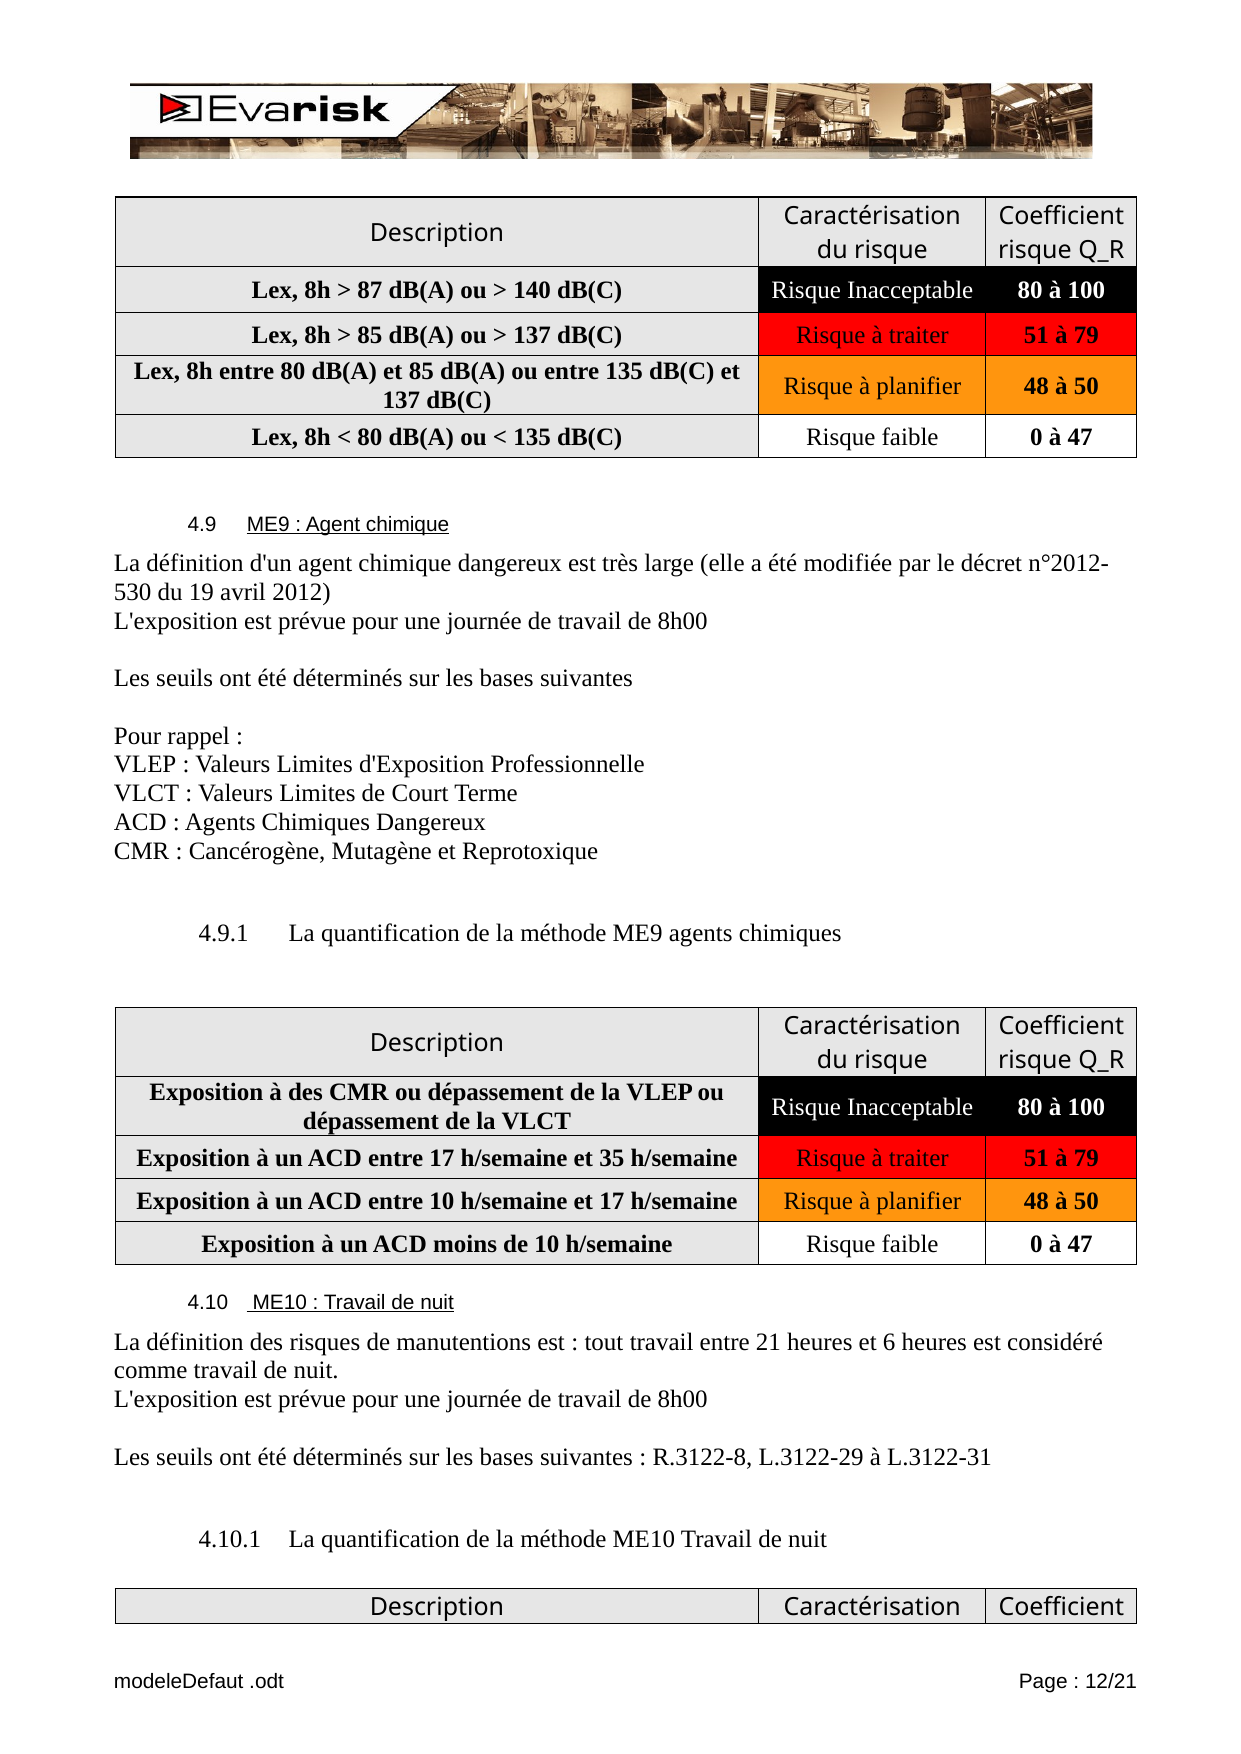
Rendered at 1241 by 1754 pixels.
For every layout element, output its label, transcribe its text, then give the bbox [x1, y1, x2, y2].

table_header Description [116, 1589, 758, 1623]
text Les seuils ont été déterminés sur les bases suivantes [114, 663, 1137, 692]
table_cell Lex, 8h > 87 dB(A) ou > 140 dB(C) [116, 267, 758, 312]
table_cell Risque à planifier [759, 1179, 985, 1221]
table_cell Lex, 8h > 85 dB(A) ou > 137 dB(C) [116, 313, 758, 355]
text Les seuils ont été déterminés sur les bases suivantes : R.3122-8, L.3122-29 à L.3122-31 [114, 1442, 1137, 1470]
table_header Caractérisation [759, 1589, 985, 1623]
table_cell 48 à 50 [986, 356, 1136, 414]
table_cell Risque faible [759, 415, 985, 457]
table_cell Risque Inacceptable [759, 267, 985, 312]
text VLCT : Valeurs Limites de Court Terme [114, 778, 1137, 807]
table_cell 0 à 47 [986, 1222, 1136, 1264]
text La définition d'un agent chimique dangereux est très large (elle a été modifiée par le décret n°2012-530 du 19 avril 2012) [114, 548, 1137, 606]
table_cell Exposition à un ACD entre 17 h/semaine et 35 h/semaine [116, 1136, 758, 1178]
subtitle La quantification de la méthode ME9 agents chimiques [198, 918, 1137, 947]
table_cell Exposition à un ACD entre 10 h/semaine et 17 h/semaine [116, 1179, 758, 1221]
table_cell Risque faible [759, 1222, 985, 1264]
table_cell 0 à 47 [986, 415, 1136, 457]
table_cell Lex, 8h entre 80 dB(A) et 85 dB(A) ou entre 135 dB(C) et 137 dB(C) [116, 356, 758, 414]
table_cell 80 à 100 [986, 267, 1136, 312]
table_header Caractérisation du risque [759, 1008, 985, 1076]
table_header Caractérisation du risque [759, 198, 985, 266]
table_cell 80 à 100 [986, 1077, 1136, 1135]
table_header Description [116, 1008, 758, 1076]
table_header Coefficient [986, 1589, 1136, 1623]
table_cell 51 à 79 [986, 313, 1136, 355]
table_cell Risque à planifier [759, 356, 985, 414]
table_header Coefficient risque Q_R [986, 1008, 1136, 1076]
table_header Description [116, 198, 758, 266]
text ACD : Agents Chimiques Dangereux [114, 807, 1137, 836]
subtitle La quantification de la méthode ME10 Travail de nuit [198, 1524, 1137, 1553]
table_cell 51 à 79 [986, 1136, 1136, 1178]
table_cell Risque Inacceptable [759, 1077, 985, 1135]
table_header Coefficient risque Q_R [986, 198, 1136, 266]
table_cell Risque à traiter [759, 313, 985, 355]
table_cell Lex, 8h < 80 dB(A) ou < 135 dB(C) [116, 415, 758, 457]
text La définition des risques de manutentions est : tout travail entre 21 heures et 6 heures est considéré comme travail de nuit. [114, 1327, 1137, 1384]
table_cell Risque à traiter [759, 1136, 985, 1178]
text CMR : Cancérogène, Mutagène et Reprotoxique [114, 836, 1137, 864]
text VLEP : Valeurs Limites d'Exposition Professionnelle [114, 749, 1137, 778]
text Pour rappel : [114, 721, 1137, 749]
text L'exposition est prévue pour une journée de travail de 8h00 [114, 606, 1137, 634]
table_cell Exposition à un ACD moins de 10 h/semaine [116, 1222, 758, 1264]
table_cell 48 à 50 [986, 1179, 1136, 1221]
subtitle ME9 : Agent chimique [187, 512, 1137, 536]
subtitle ME10 : Travail de nuit [187, 1290, 1137, 1314]
text L'exposition est prévue pour une journée de travail de 8h00 [114, 1384, 1137, 1413]
